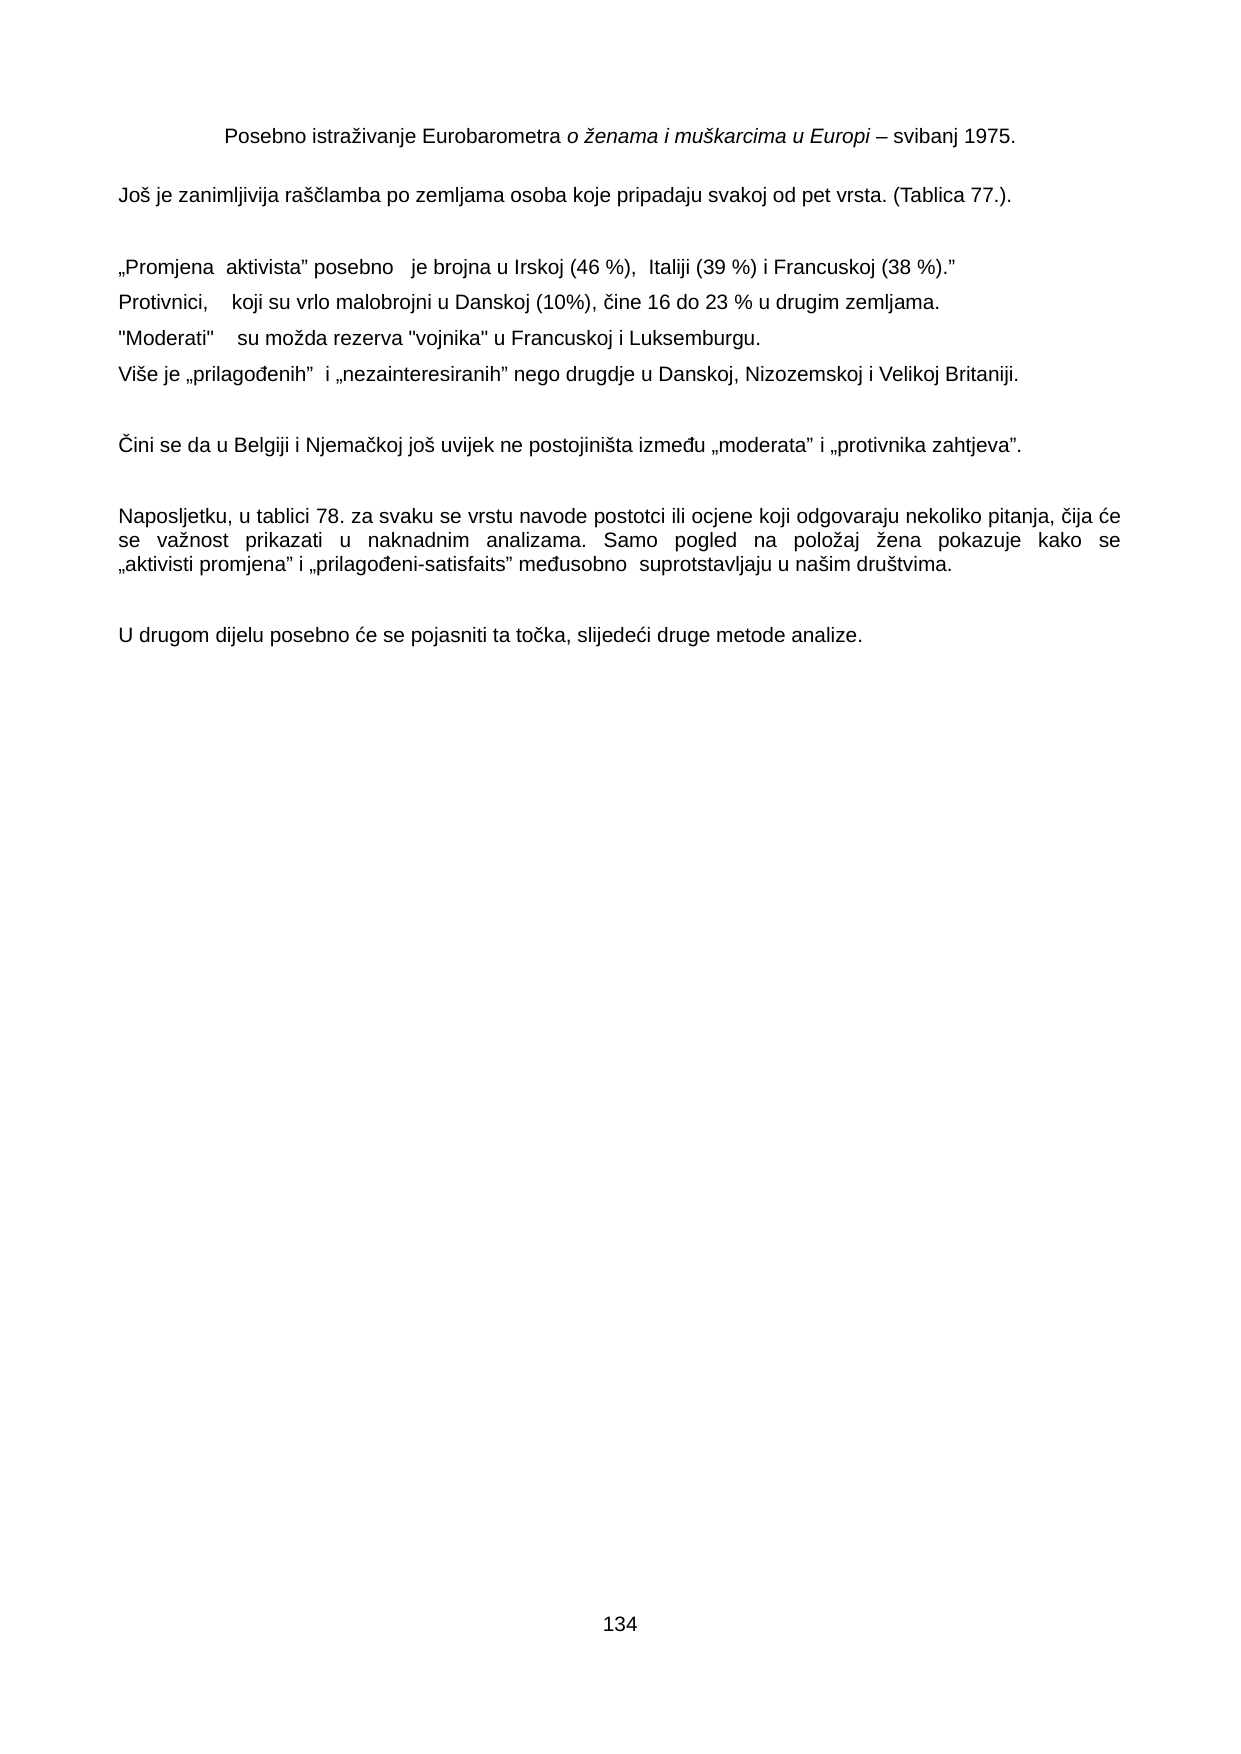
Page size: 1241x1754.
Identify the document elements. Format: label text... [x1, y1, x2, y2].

text „Promjena aktivista” posebno je brojna u Irskoj (46 %), Italiji (39 %) i Francuskoj (38 %).” [118, 254, 1122, 278]
text Više je „prilagođenih” i „nezainteresiranih” nego drugdje u Danskoj, Nizozemskoj i Velikoj Britaniji. [118, 361, 1122, 385]
text Naposljetku, u tablici 78. za svaku se vrstu navode postotci ili ocjene koji odgovaraju nekoliko pitanja, čija će se važnost prikazati u naknadnim analizama. Samo pogled na položaj žena pokazuje kako se „aktivisti promjena” i „prilagođeni-satisfaits” međusobno suprotstavljaju u našim društvima. [118, 504, 1122, 576]
text "Moderati" su možda rezerva "vojnika" u Francuskoj i Luksemburgu. [118, 326, 1122, 350]
text Još je zanimljivija raščlamba po zemljama osoba koje pripadaju svakoj od pet vrsta. (Tablica 77.). [118, 183, 1122, 207]
text Čini se da u Belgiji i Njemačkoj još uvijek ne postojiništa između „moderata” i „protivnika zahtjeva”. [118, 433, 1122, 457]
text Protivnici, koji su vrlo malobrojni u Danskoj (10%), čine 16 do 23 % u drugim zemljama. [118, 290, 1122, 314]
text U drugom dijelu posebno će se pojasniti ta točka, slijedeći druge metode analize. [118, 623, 1122, 647]
